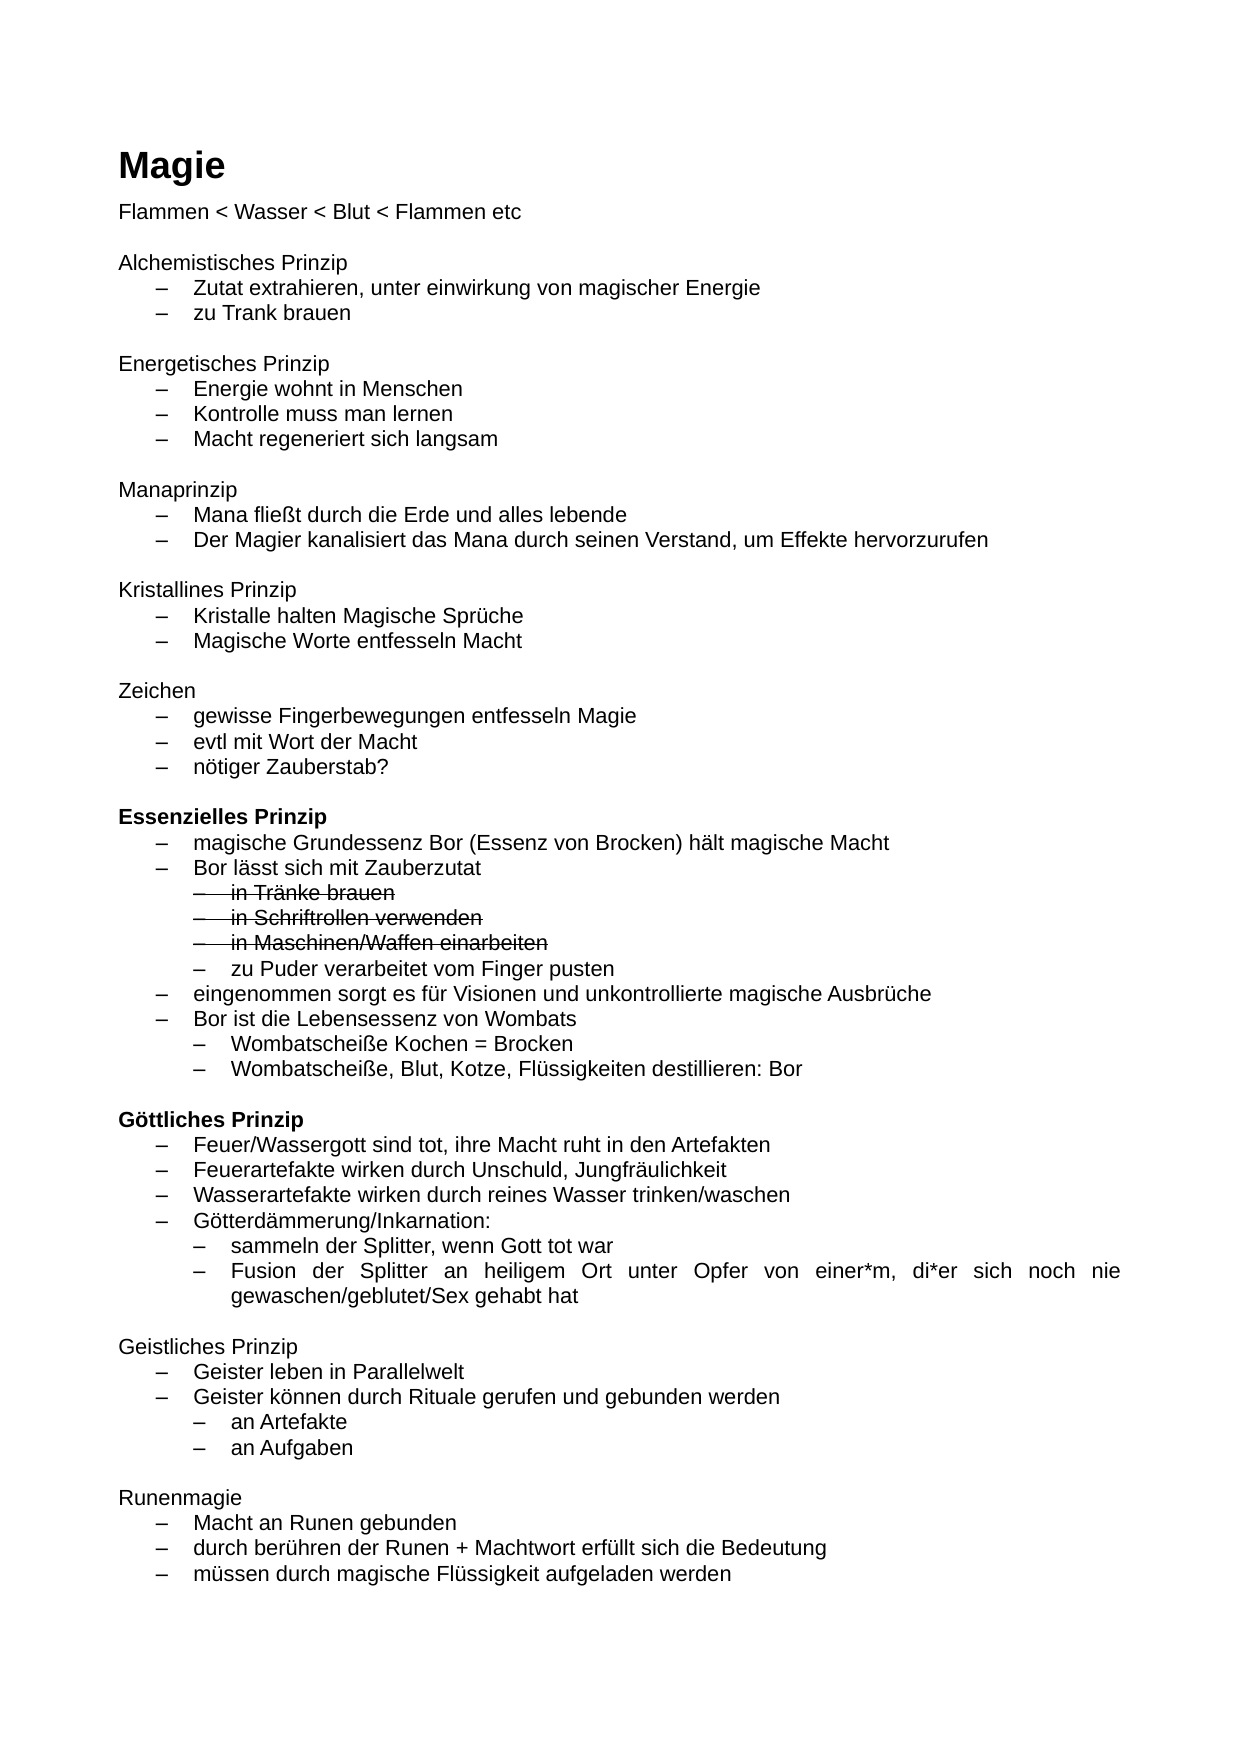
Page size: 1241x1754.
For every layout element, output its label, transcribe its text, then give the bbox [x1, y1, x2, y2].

list Feuerartefakte wirken durch Unschuld, Jungfräulichkeit [156, 1157, 1122, 1182]
list magische Grundessenz Bor (Essenz von Brocken) hält magische Macht [156, 829, 1122, 855]
text Manaprinzip [118, 477, 1122, 502]
list Wasserartefakte wirken durch reines Wasser trinken/waschen [156, 1182, 1122, 1208]
list Zutat extrahieren, unter einwirkung von magischer Energie [156, 275, 1122, 300]
list an Aufgaben [193, 1434, 1122, 1460]
list Wombatscheiße Kochen = Brocken [193, 1031, 1122, 1056]
text Alchemistisches Prinzip [118, 250, 1122, 275]
list Wombatscheiße, Blut, Kotze, Flüssigkeiten destillieren: Bor [193, 1056, 1122, 1082]
text Energetisches Prinzip [118, 351, 1122, 376]
list Macht regeneriert sich langsam [156, 426, 1122, 451]
subtitle Magie [118, 143, 1122, 187]
list in Schriftrollen verwenden [193, 905, 1122, 930]
list nötiger Zauberstab? [156, 754, 1122, 779]
list gewisse Fingerbewegungen entfesseln Magie [156, 703, 1122, 729]
text Flammen < Wasser < Blut < Flammen etc [118, 199, 1122, 224]
text Göttliches Prinzip [118, 1107, 1122, 1132]
list Magische Worte entfesseln Macht [156, 628, 1122, 653]
list Geister können durch Rituale gerufen und gebunden werden [156, 1384, 1122, 1409]
list an Artefakte [193, 1409, 1122, 1434]
list Geister leben in Parallelwelt [156, 1359, 1122, 1384]
list in Maschinen/Waffen einarbeiten [193, 930, 1122, 956]
list Mana fließt durch die Erde und alles lebende [156, 502, 1122, 527]
text Essenzielles Prinzip [118, 804, 1122, 829]
list Energie wohnt in Menschen [156, 376, 1122, 401]
list müssen durch magische Flüssigkeit aufgeladen werden [156, 1561, 1122, 1586]
list Kontrolle muss man lernen [156, 401, 1122, 426]
list Bor lässt sich mit Zauberzutat [156, 855, 1122, 880]
list durch berühren der Runen + Machtwort erfüllt sich die Bedeutung [156, 1535, 1122, 1561]
list in Tränke brauen [193, 880, 1122, 905]
list sammeln der Splitter, wenn Gott tot war [193, 1233, 1122, 1258]
text Zeichen [118, 678, 1122, 703]
list Götterdämmerung/Inkarnation: [156, 1208, 1122, 1233]
list Kristalle halten Magische Sprüche [156, 603, 1122, 628]
list zu Puder verarbeitet vom Finger pusten [193, 956, 1122, 981]
list Bor ist die Lebensessenz von Wombats [156, 1006, 1122, 1031]
text Runenmagie [118, 1485, 1122, 1510]
list evtl mit Wort der Macht [156, 729, 1122, 754]
list zu Trank brauen [156, 300, 1122, 325]
list Der Magier kanalisiert das Mana durch seinen Verstand, um Effekte hervorzurufen [156, 527, 1122, 552]
list Fusion der Splitter an heiligem Ort unter Opfer von einer*m, di*er sich noch nie gewaschen/geblutet/Sex gehabt hat [193, 1258, 1122, 1308]
text Kristallines Prinzip [118, 577, 1122, 603]
list eingenommen sorgt es für Visionen und unkontrollierte magische Ausbrüche [156, 981, 1122, 1006]
list Macht an Runen gebunden [156, 1510, 1122, 1535]
list Feuer/Wassergott sind tot, ihre Macht ruht in den Artefakten [156, 1132, 1122, 1157]
text Geistliches Prinzip [118, 1334, 1122, 1359]
